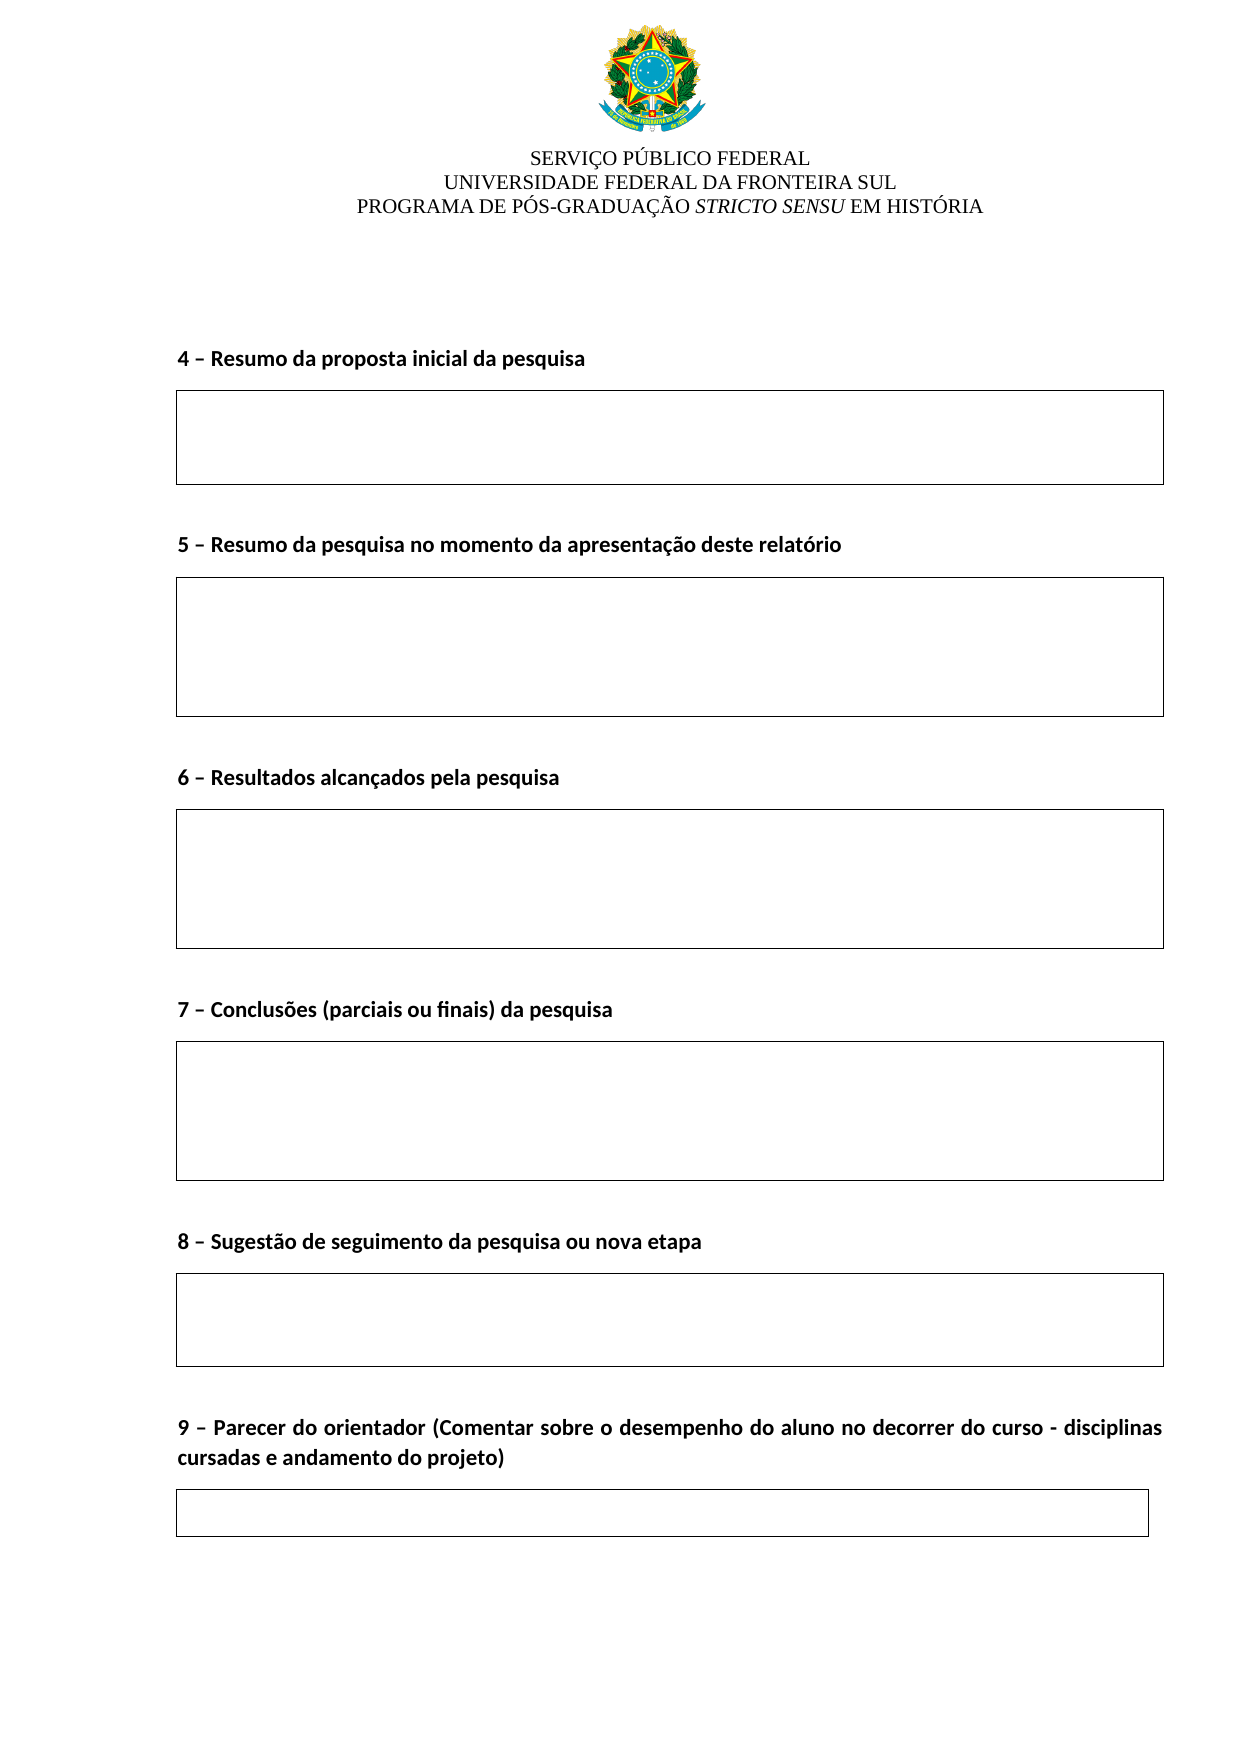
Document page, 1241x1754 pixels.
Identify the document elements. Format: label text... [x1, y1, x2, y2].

picture [674, 110, 686, 118]
table_header [177, 578, 1163, 716]
table_header [177, 810, 1163, 948]
text 4 – Resumo da proposta inicial da pesquisa [177, 344, 1163, 372]
text 7 – Conclusões (parciais ou finais) da pesquisa [177, 995, 1163, 1023]
picture [668, 106, 706, 132]
table_header [177, 1042, 1163, 1180]
picture [598, 25, 706, 132]
text 8 – Sugestão de seguimento da pesquisa ou nova etapa [177, 1227, 1163, 1255]
table_header [177, 1490, 1148, 1536]
text 5 – Resumo da pesquisa no momento da apresentação deste relatório [177, 531, 1163, 558]
table_header [177, 391, 1163, 483]
table_header [177, 1274, 1163, 1366]
text 9 – Parecer do orientador (Comentar sobre o desempenho do aluno no decorrer do curso - disciplinas cursadas e andamento do projeto) [177, 1413, 1163, 1471]
text 6 – Resultados alcançados pela pesquisa [177, 763, 1163, 791]
